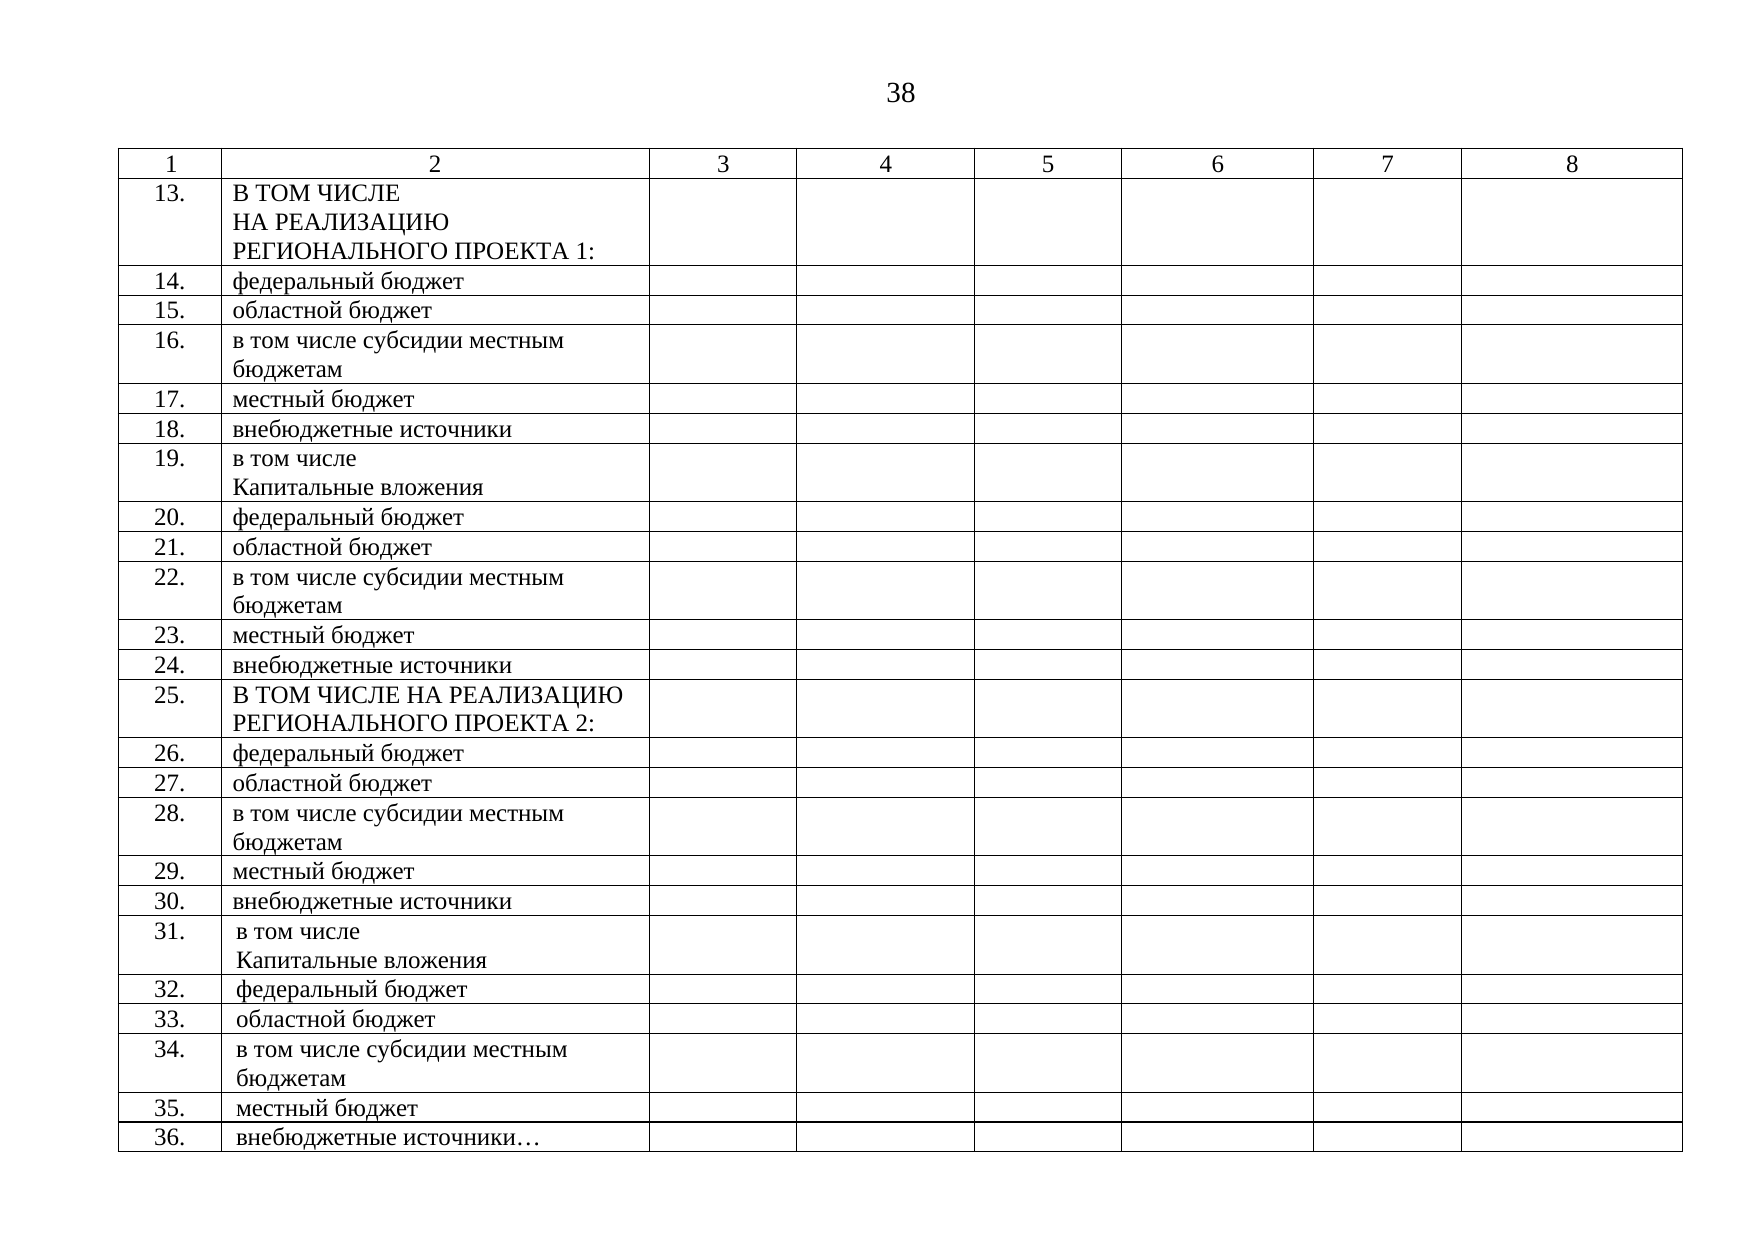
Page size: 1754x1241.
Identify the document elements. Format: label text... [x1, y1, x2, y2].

table_cell [1462, 179, 1682, 265]
table_cell [797, 738, 974, 767]
table_cell [1462, 562, 1682, 619]
table_cell местный бюджет [222, 1093, 649, 1121]
table_cell [1122, 1123, 1313, 1151]
table_cell 27. [119, 768, 221, 797]
table_cell [797, 532, 974, 561]
table_cell [797, 916, 974, 973]
table_cell 14. [119, 266, 221, 294]
table_cell [975, 798, 1121, 855]
table_cell [650, 768, 796, 797]
table_cell [1122, 179, 1313, 265]
table_cell [1314, 620, 1461, 649]
table_cell [650, 179, 796, 265]
table_cell [650, 1004, 796, 1033]
table_cell [797, 886, 974, 915]
table_cell [1122, 975, 1313, 1003]
table_cell [1314, 414, 1461, 442]
table_cell 24. [119, 650, 221, 679]
table_cell [1462, 444, 1682, 501]
table_cell В ТОМ ЧИСЛЕ НА РЕАЛИЗАЦИЮ РЕГИОНАЛЬНОГО ПРОЕКТА 1: [222, 179, 649, 265]
table_cell [797, 414, 974, 442]
table_cell [1314, 738, 1461, 767]
table_cell федеральный бюджет [222, 266, 649, 294]
table_cell [1314, 916, 1461, 973]
table_cell [1122, 1093, 1313, 1121]
table_cell местный бюджет [222, 856, 649, 885]
table_cell [650, 384, 796, 413]
table_cell федеральный бюджет [222, 975, 649, 1003]
table_cell [975, 1004, 1121, 1033]
table_cell [1314, 1004, 1461, 1033]
table_cell внебюджетные источники [222, 414, 649, 442]
table_cell [650, 444, 796, 501]
table_cell [1462, 325, 1682, 383]
table_cell [1462, 738, 1682, 767]
table_cell [650, 856, 796, 885]
table_cell [650, 620, 796, 649]
table_cell [797, 856, 974, 885]
table_cell [975, 325, 1121, 383]
table_cell [1462, 296, 1682, 324]
table_cell [1314, 266, 1461, 294]
table_cell местный бюджет [222, 384, 649, 413]
table_cell [1314, 1093, 1461, 1121]
table_cell [650, 916, 796, 973]
table_cell [1314, 768, 1461, 797]
table_cell [1122, 650, 1313, 679]
table_header 5 [975, 149, 1121, 177]
table_cell федеральный бюджет [222, 502, 649, 531]
table_cell [1314, 856, 1461, 885]
table_cell областной бюджет [222, 296, 649, 324]
table_cell [975, 738, 1121, 767]
table_cell [1462, 620, 1682, 649]
table_cell [1122, 266, 1313, 294]
table_cell [797, 1004, 974, 1033]
table_cell [650, 532, 796, 561]
table_cell [1122, 1004, 1313, 1033]
table_cell [1314, 798, 1461, 855]
table_cell [975, 768, 1121, 797]
table_cell [1314, 1123, 1461, 1151]
table_cell [975, 502, 1121, 531]
table_cell в том числе субсидии местным бюджетам [222, 1034, 649, 1092]
table_cell [1462, 975, 1682, 1003]
table_cell в том числе Капитальные вложения [222, 444, 649, 501]
table_cell [797, 650, 974, 679]
table_cell [797, 1093, 974, 1121]
table_cell [650, 266, 796, 294]
table_cell [1462, 1093, 1682, 1121]
table_cell 36. [119, 1123, 221, 1151]
table_cell [1462, 768, 1682, 797]
table_cell местный бюджет [222, 620, 649, 649]
table_cell [797, 444, 974, 501]
table_cell [650, 325, 796, 383]
table_cell [1314, 886, 1461, 915]
table_cell [975, 1123, 1121, 1151]
table_cell [1462, 384, 1682, 413]
table_cell [975, 1093, 1121, 1121]
table_cell внебюджетные источники… [222, 1123, 649, 1151]
table_header 3 [650, 149, 796, 177]
table_cell [1122, 798, 1313, 855]
table_cell [975, 562, 1121, 619]
table_cell 20. [119, 502, 221, 531]
table_cell 34. [119, 1034, 221, 1092]
table_cell [975, 444, 1121, 501]
table_cell [1462, 650, 1682, 679]
table_cell [1314, 532, 1461, 561]
table_cell в том числе субсидии местным бюджетам [222, 562, 649, 619]
table_cell [1122, 620, 1313, 649]
table_cell [797, 1034, 974, 1092]
table_cell 26. [119, 738, 221, 767]
table_cell 19. [119, 444, 221, 501]
table_cell 29. [119, 856, 221, 885]
table_header 2 [222, 149, 649, 177]
table_cell 25. [119, 680, 221, 737]
table_cell В ТОМ ЧИСЛЕ НА РЕАЛИЗАЦИЮ РЕГИОНАЛЬНОГО ПРОЕКТА 2: [222, 680, 649, 737]
table_cell 17. [119, 384, 221, 413]
table_cell [650, 650, 796, 679]
table_header 6 [1122, 149, 1313, 177]
table_cell [797, 1123, 974, 1151]
table_cell [1314, 444, 1461, 501]
table_cell [797, 384, 974, 413]
table_cell [975, 1034, 1121, 1092]
table_cell [797, 768, 974, 797]
table_cell [1122, 532, 1313, 561]
table_cell [1122, 738, 1313, 767]
table_cell [1122, 680, 1313, 737]
table_cell внебюджетные источники [222, 886, 649, 915]
table_cell [797, 179, 974, 265]
table_cell [650, 1093, 796, 1121]
table_cell [650, 414, 796, 442]
table_cell 31. [119, 916, 221, 973]
table_cell 23. [119, 620, 221, 649]
table_cell [1314, 975, 1461, 1003]
table_cell [797, 296, 974, 324]
table_cell [1462, 916, 1682, 973]
table_cell [1314, 384, 1461, 413]
table_cell [1122, 502, 1313, 531]
table_cell [1462, 798, 1682, 855]
table_cell [1122, 384, 1313, 413]
table_cell [975, 975, 1121, 1003]
table_cell федеральный бюджет [222, 738, 649, 767]
table_cell [650, 886, 796, 915]
table_cell [650, 502, 796, 531]
table_header 4 [797, 149, 974, 177]
table_cell [975, 856, 1121, 885]
table_cell [650, 798, 796, 855]
table_cell 30. [119, 886, 221, 915]
table_cell в том числе Капитальные вложения [222, 916, 649, 973]
table_cell [797, 620, 974, 649]
table_cell [797, 325, 974, 383]
table_header 8 [1462, 149, 1682, 177]
table_cell [1122, 414, 1313, 442]
table_cell [1314, 650, 1461, 679]
table_cell [1462, 1004, 1682, 1033]
table_cell 32. [119, 975, 221, 1003]
table_cell [650, 680, 796, 737]
table_cell [1314, 179, 1461, 265]
table_cell [975, 532, 1121, 561]
table_cell 22. [119, 562, 221, 619]
table_cell [797, 502, 974, 531]
table_cell 35. [119, 1093, 221, 1121]
table_cell [1462, 532, 1682, 561]
table_cell [975, 916, 1121, 973]
table_cell [650, 975, 796, 1003]
table_cell [1122, 768, 1313, 797]
table_cell [975, 680, 1121, 737]
table_cell [1462, 680, 1682, 737]
table_cell [1462, 414, 1682, 442]
table_cell 28. [119, 798, 221, 855]
table_cell [975, 296, 1121, 324]
table_cell [650, 562, 796, 619]
table_cell [1314, 502, 1461, 531]
table_cell 13. [119, 179, 221, 265]
table_cell в том числе субсидии местным бюджетам [222, 325, 649, 383]
table_cell [975, 179, 1121, 265]
table_cell [1122, 296, 1313, 324]
table_cell [1122, 325, 1313, 383]
table_cell [975, 266, 1121, 294]
table_cell [975, 620, 1121, 649]
table_cell [1314, 296, 1461, 324]
table_cell [797, 680, 974, 737]
table_cell [1462, 1123, 1682, 1151]
table_cell [1122, 1034, 1313, 1092]
table_cell [1122, 886, 1313, 915]
table_cell [1314, 325, 1461, 383]
table_cell [650, 738, 796, 767]
table_cell областной бюджет [222, 768, 649, 797]
table_cell [1462, 886, 1682, 915]
table_cell [797, 562, 974, 619]
table_cell [1122, 562, 1313, 619]
table_cell внебюджетные источники [222, 650, 649, 679]
table_cell [1122, 916, 1313, 973]
table_cell [975, 650, 1121, 679]
table_cell [1314, 1034, 1461, 1092]
table_cell 21. [119, 532, 221, 561]
table_cell 18. [119, 414, 221, 442]
table_cell [650, 1123, 796, 1151]
table_cell в том числе субсидии местным бюджетам [222, 798, 649, 855]
table_cell [1462, 266, 1682, 294]
table_cell [1122, 444, 1313, 501]
table_cell 33. [119, 1004, 221, 1033]
table_header 7 [1314, 149, 1461, 177]
table_cell [1122, 856, 1313, 885]
table_cell [797, 266, 974, 294]
table_cell 16. [119, 325, 221, 383]
table_cell [1462, 856, 1682, 885]
table_cell 15. [119, 296, 221, 324]
table_cell [797, 975, 974, 1003]
table_cell [650, 1034, 796, 1092]
table_cell [975, 384, 1121, 413]
table_cell [797, 798, 974, 855]
table_cell [1462, 1034, 1682, 1092]
table_cell [1314, 680, 1461, 737]
table_cell областной бюджет [222, 532, 649, 561]
table_cell [975, 414, 1121, 442]
table_cell [650, 296, 796, 324]
table_cell [975, 886, 1121, 915]
table_header 1 [119, 149, 221, 177]
table_cell областной бюджет [222, 1004, 649, 1033]
table_cell [1314, 562, 1461, 619]
table_cell [1462, 502, 1682, 531]
